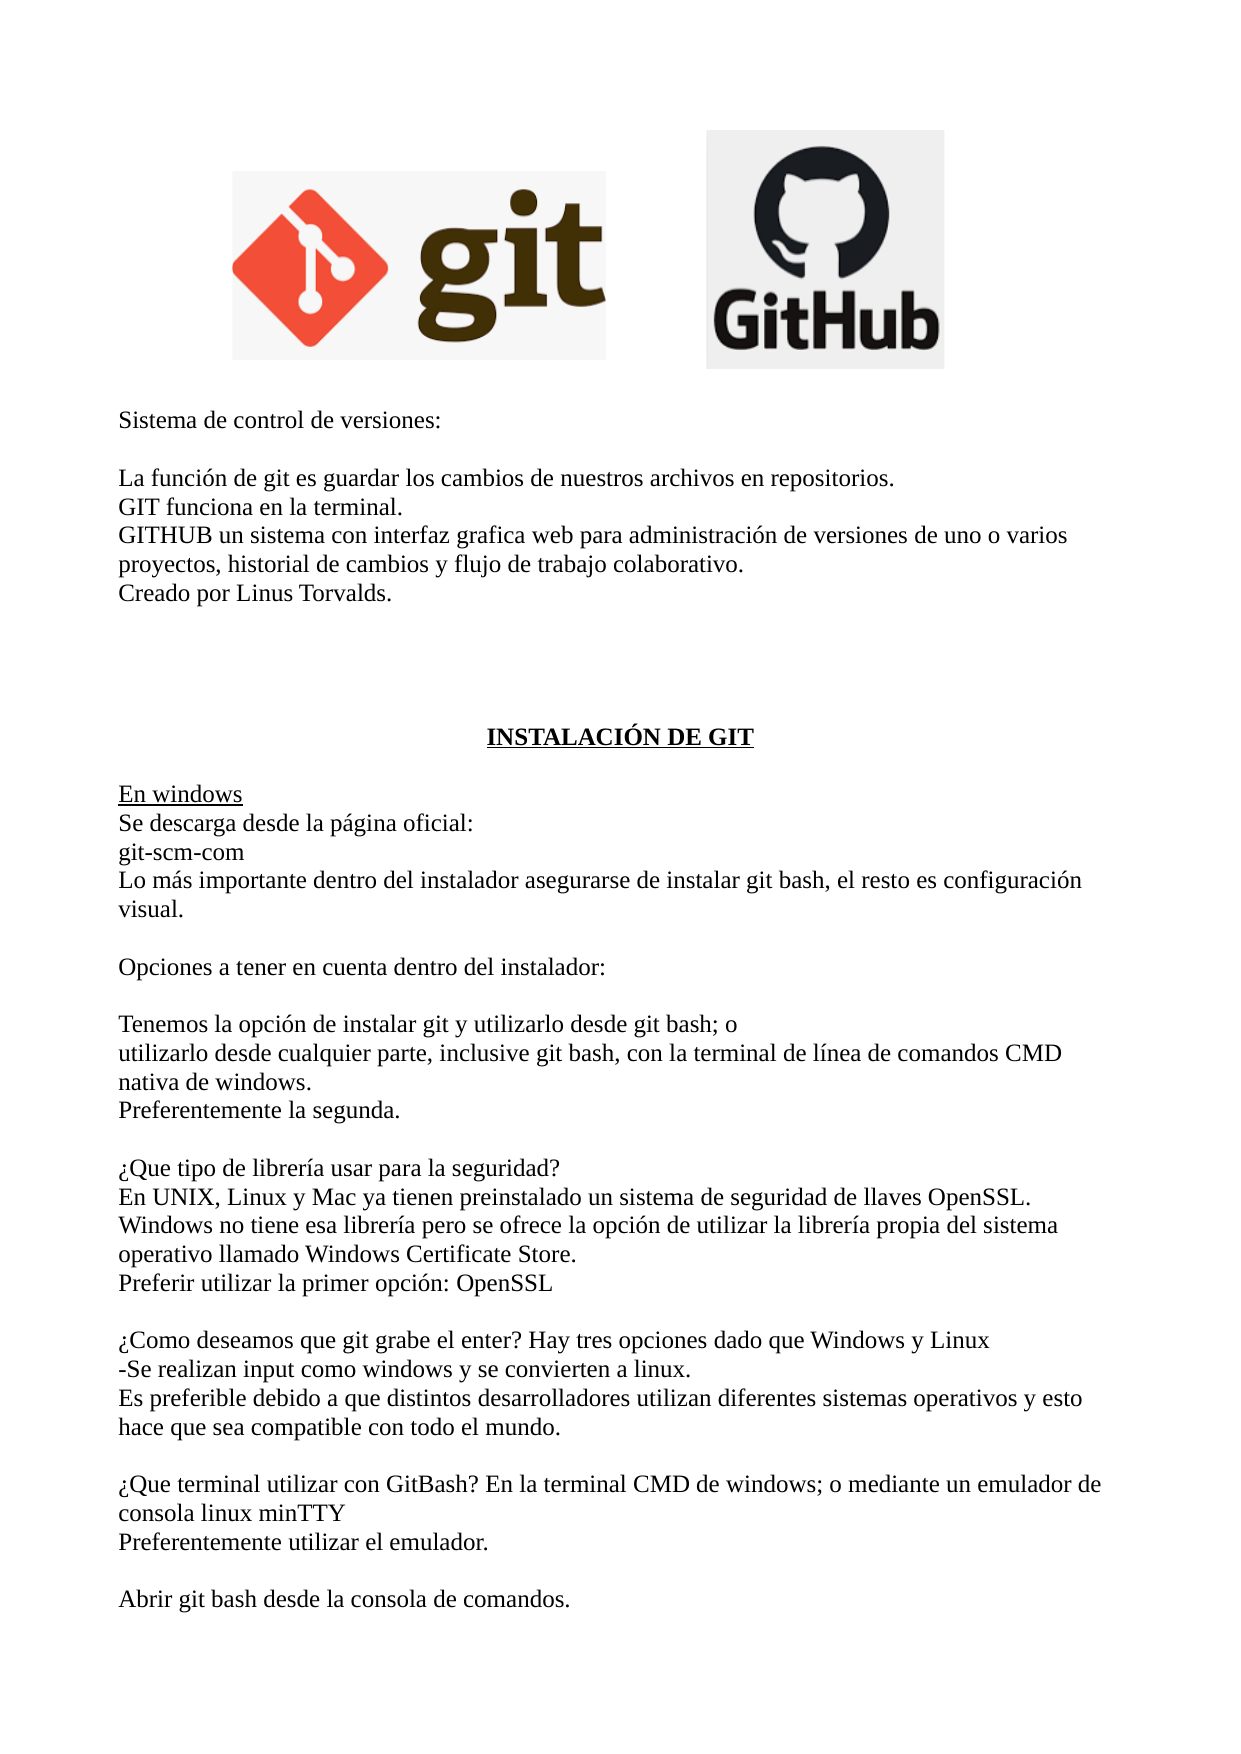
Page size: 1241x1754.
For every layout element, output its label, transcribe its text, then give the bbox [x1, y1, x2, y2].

text GIT funciona en la terminal. [118, 492, 1122, 521]
text Preferir utilizar la primer opción: OpenSSL [118, 1268, 1122, 1297]
text GITHUB un sistema con interfaz grafica web para administración de versiones de uno o varios proyectos, historial de cambios y flujo de trabajo colaborativo. [118, 521, 1122, 578]
text Sistema de control de versiones: [118, 406, 1122, 434]
text Es preferible debido a que distintos desarrolladores utilizan diferentes sistemas operativos y esto hace que sea compatible con todo el mundo. [118, 1383, 1122, 1441]
text Opciones a tener en cuenta dentro del instalador: [118, 952, 1122, 981]
text La función de git es guardar los cambios de nuestros archivos en repositorios. [118, 463, 1122, 492]
text En windows [118, 779, 1122, 808]
text Lo más importante dentro del instalador asegurarse de instalar git bash, el resto es configuración visual. [118, 866, 1122, 923]
text INSTALACIÓN DE GIT [118, 722, 1122, 751]
text ¿Que tipo de librería usar para la seguridad? [118, 1153, 1122, 1182]
text -Se realizan input como windows y se convierten a linux. [118, 1354, 1122, 1383]
text ¿Que terminal utilizar con GitBash? En la terminal CMD de windows; o mediante un emulador de consola linux minTTY [118, 1469, 1122, 1527]
text Creado por Linus Torvalds. [118, 578, 1122, 607]
text git-scm-com [118, 837, 1122, 866]
text Abrir git bash desde la consola de comandos. [118, 1584, 1122, 1613]
text Preferentemente la segunda. [118, 1096, 1122, 1124]
text utilizarlo desde cualquier parte, inclusive git bash, con la terminal de línea de comandos CMD nativa de windows. [118, 1038, 1122, 1096]
text Windows no tiene esa librería pero se ofrece la opción de utilizar la librería propia del sistema operativo llamado Windows Certificate Store. [118, 1211, 1122, 1268]
text Tenemos la opción de instalar git y utilizarlo desde git bash; o [118, 1009, 1122, 1038]
text Preferentemente utilizar el emulador. [118, 1527, 1122, 1556]
text Se descarga desde la página oficial: [118, 808, 1122, 837]
text ¿Como deseamos que git grabe el enter? Hay tres opciones dado que Windows y Linux [118, 1326, 1122, 1354]
text En UNIX, Linux y Mac ya tienen preinstalado un sistema de seguridad de llaves OpenSSL. [118, 1182, 1122, 1211]
